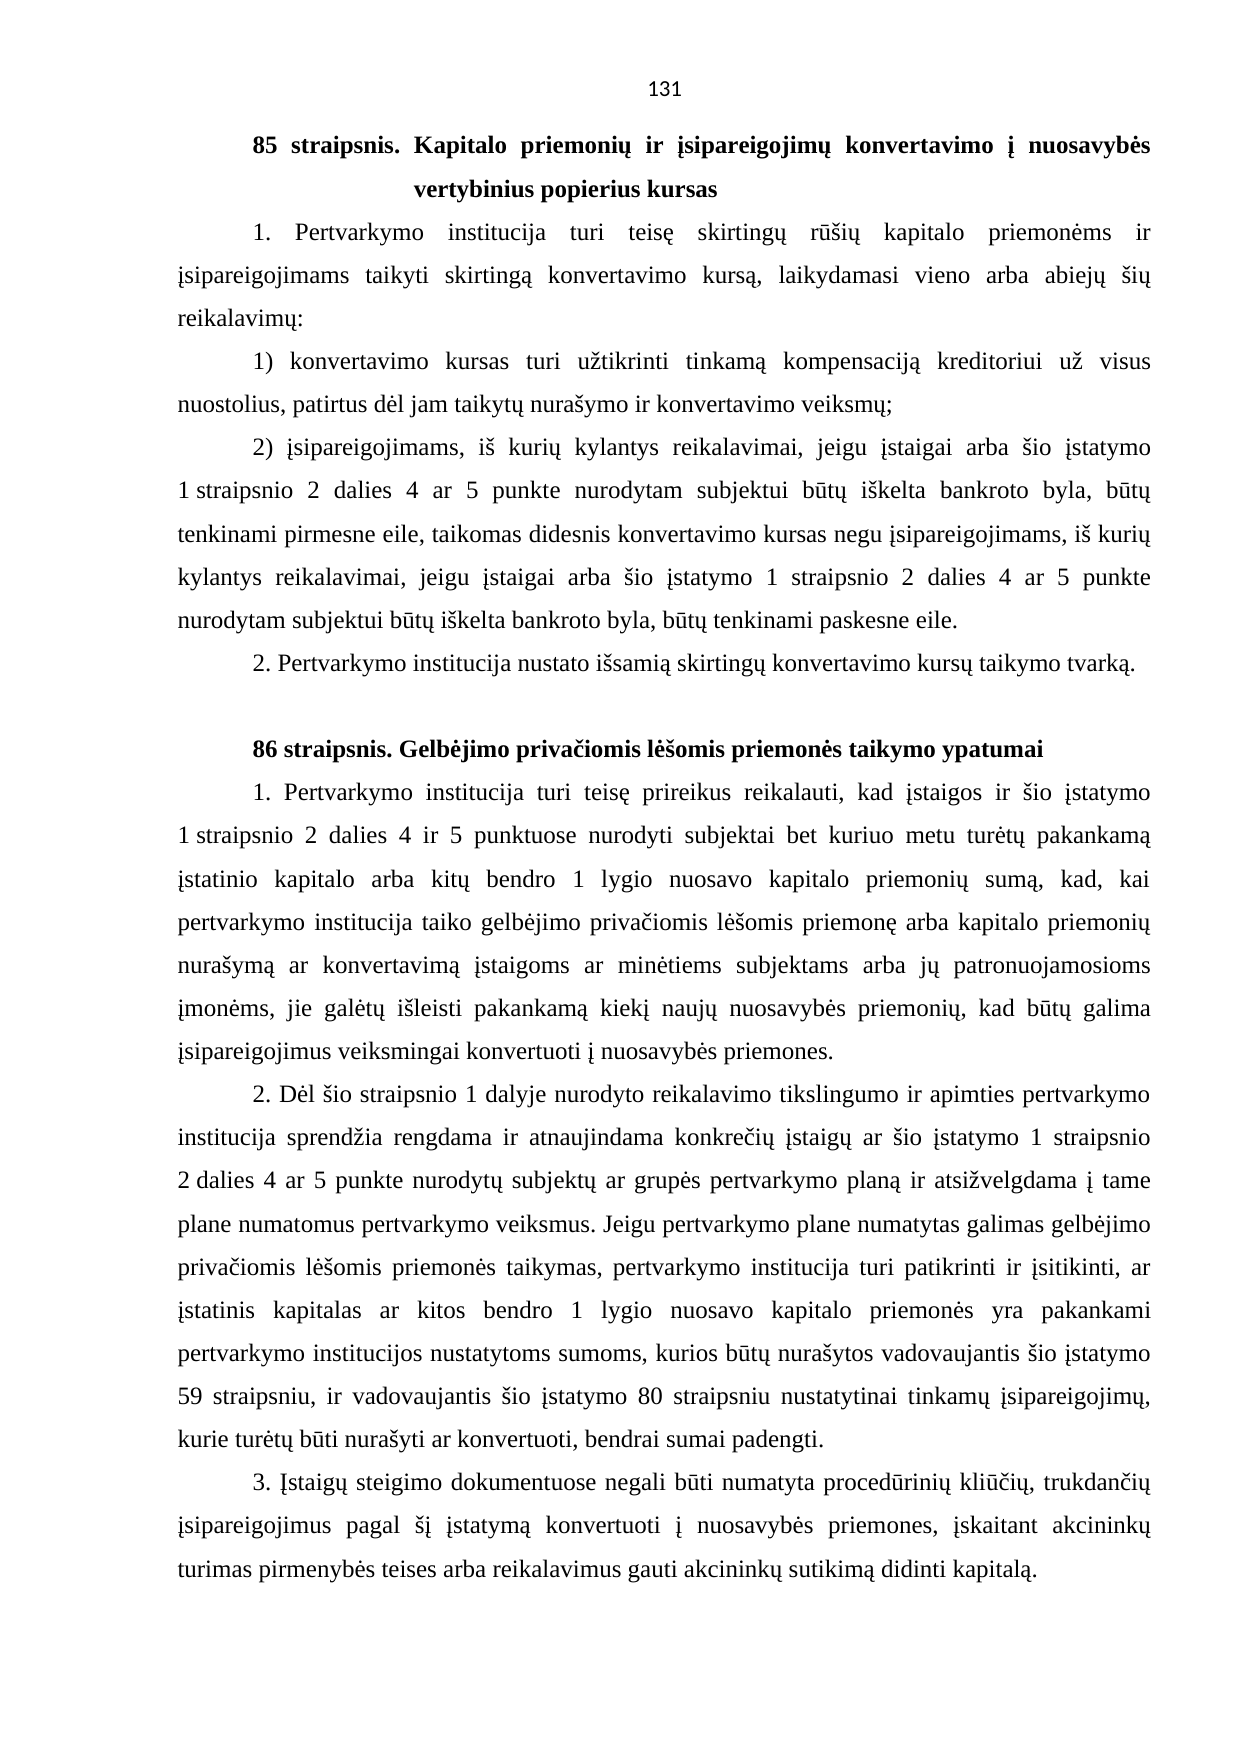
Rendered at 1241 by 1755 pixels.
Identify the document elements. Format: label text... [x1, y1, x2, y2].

text 1. Pertvarkymo institucija turi teisę skirtingų rūšių kapitalo priemonėms ir įsipareigojimams taikyti skirtingą konvertavimo kursą, laikydamasi vieno arba abiejų šių reikalavimų: [177, 217, 1152, 332]
text 2. Pertvarkymo institucija nustato išsamią skirtingų konvertavimo kursų taikymo tvarką. [177, 648, 1152, 677]
text 85 straipsnis. Kapitalo priemonių ir įsipareigojimų konvertavimo į nuosavybės vertybinius popierius kursas [252, 131, 1152, 202]
text 2) įsipareigojimams, iš kurių kylantys reikalavimai, jeigu įstaigai arba šio įstatymo 1 straipsnio 2 dalies 4 ar 5 punkte nurodytam subjektui būtų iškelta bankroto byla, būtų tenkinami pirmesne eile, taikomas didesnis konvertavimo kursas negu įsipareigojimams, iš kurių kylantys reikalavimai, jeigu įstaigai arba šio įstatymo 1 straipsnio 2 dalies 4 ar 5 punkte nurodytam subjektui būtų iškelta bankroto byla, būtų tenkinami paskesne eile. [177, 432, 1152, 634]
text 86 straipsnis. Gelbėjimo privačiomis lėšomis priemonės taikymo ypatumai [177, 734, 1152, 763]
text 2. Dėl šio straipsnio 1 dalyje nurodyto reikalavimo tikslingumo ir apimties pertvarkymo institucija sprendžia rengdama ir atnaujindama konkrečių įstaigų ar šio įstatymo 1 straipsnio 2 dalies 4 ar 5 punkte nurodytų subjektų ar grupės pertvarkymo planą ir atsižvelgdama į tame plane numatomus pertvarkymo veiksmus. Jeigu pertvarkymo plane numatytas galimas gelbėjimo privačiomis lėšomis priemonės taikymas, pertvarkymo institucija turi patikrinti ir įsitikinti, ar įstatinis kapitalas ar kitos bendro 1 lygio nuosavo kapitalo priemonės yra pakankami pertvarkymo institucijos nustatytoms sumoms, kurios būtų nurašytos vadovaujantis šio įstatymo 59 straipsniu, ir vadovaujantis šio įstatymo 80 straipsniu nustatytinai tinkamų įsipareigojimų, kurie turėtų būti nurašyti ar konvertuoti, bendrai sumai padengti. [177, 1079, 1152, 1453]
text 1) konvertavimo kursas turi užtikrinti tinkamą kompensaciją kreditoriui už visus nuostolius, patirtus dėl jam taikytų nurašymo ir konvertavimo veiksmų; [177, 346, 1152, 418]
text 3. Įstaigų steigimo dokumentuose negali būti numatyta procedūrinių kliūčių, trukdančių įsipareigojimus pagal šį įstatymą konvertuoti į nuosavybės priemones, įskaitant akcininkų turimas pirmenybės teises arba reikalavimus gauti akcininkų sutikimą didinti kapitalą. [177, 1467, 1152, 1582]
text 1. Pertvarkymo institucija turi teisę prireikus reikalauti, kad įstaigos ir šio įstatymo 1 straipsnio 2 dalies 4 ir 5 punktuose nurodyti subjektai bet kuriuo metu turėtų pakankamą įstatinio kapitalo arba kitų bendro 1 lygio nuosavo kapitalo priemonių sumą, kad, kai pertvarkymo institucija taiko gelbėjimo privačiomis lėšomis priemonę arba kapitalo priemonių nurašymą ar konvertavimą įstaigoms ar minėtiems subjektams arba jų patronuojamosioms įmonėms, jie galėtų išleisti pakankamą kiekį naujų nuosavybės priemonių, kad būtų galima įsipareigojimus veiksmingai konvertuoti į nuosavybės priemones. [177, 777, 1152, 1065]
